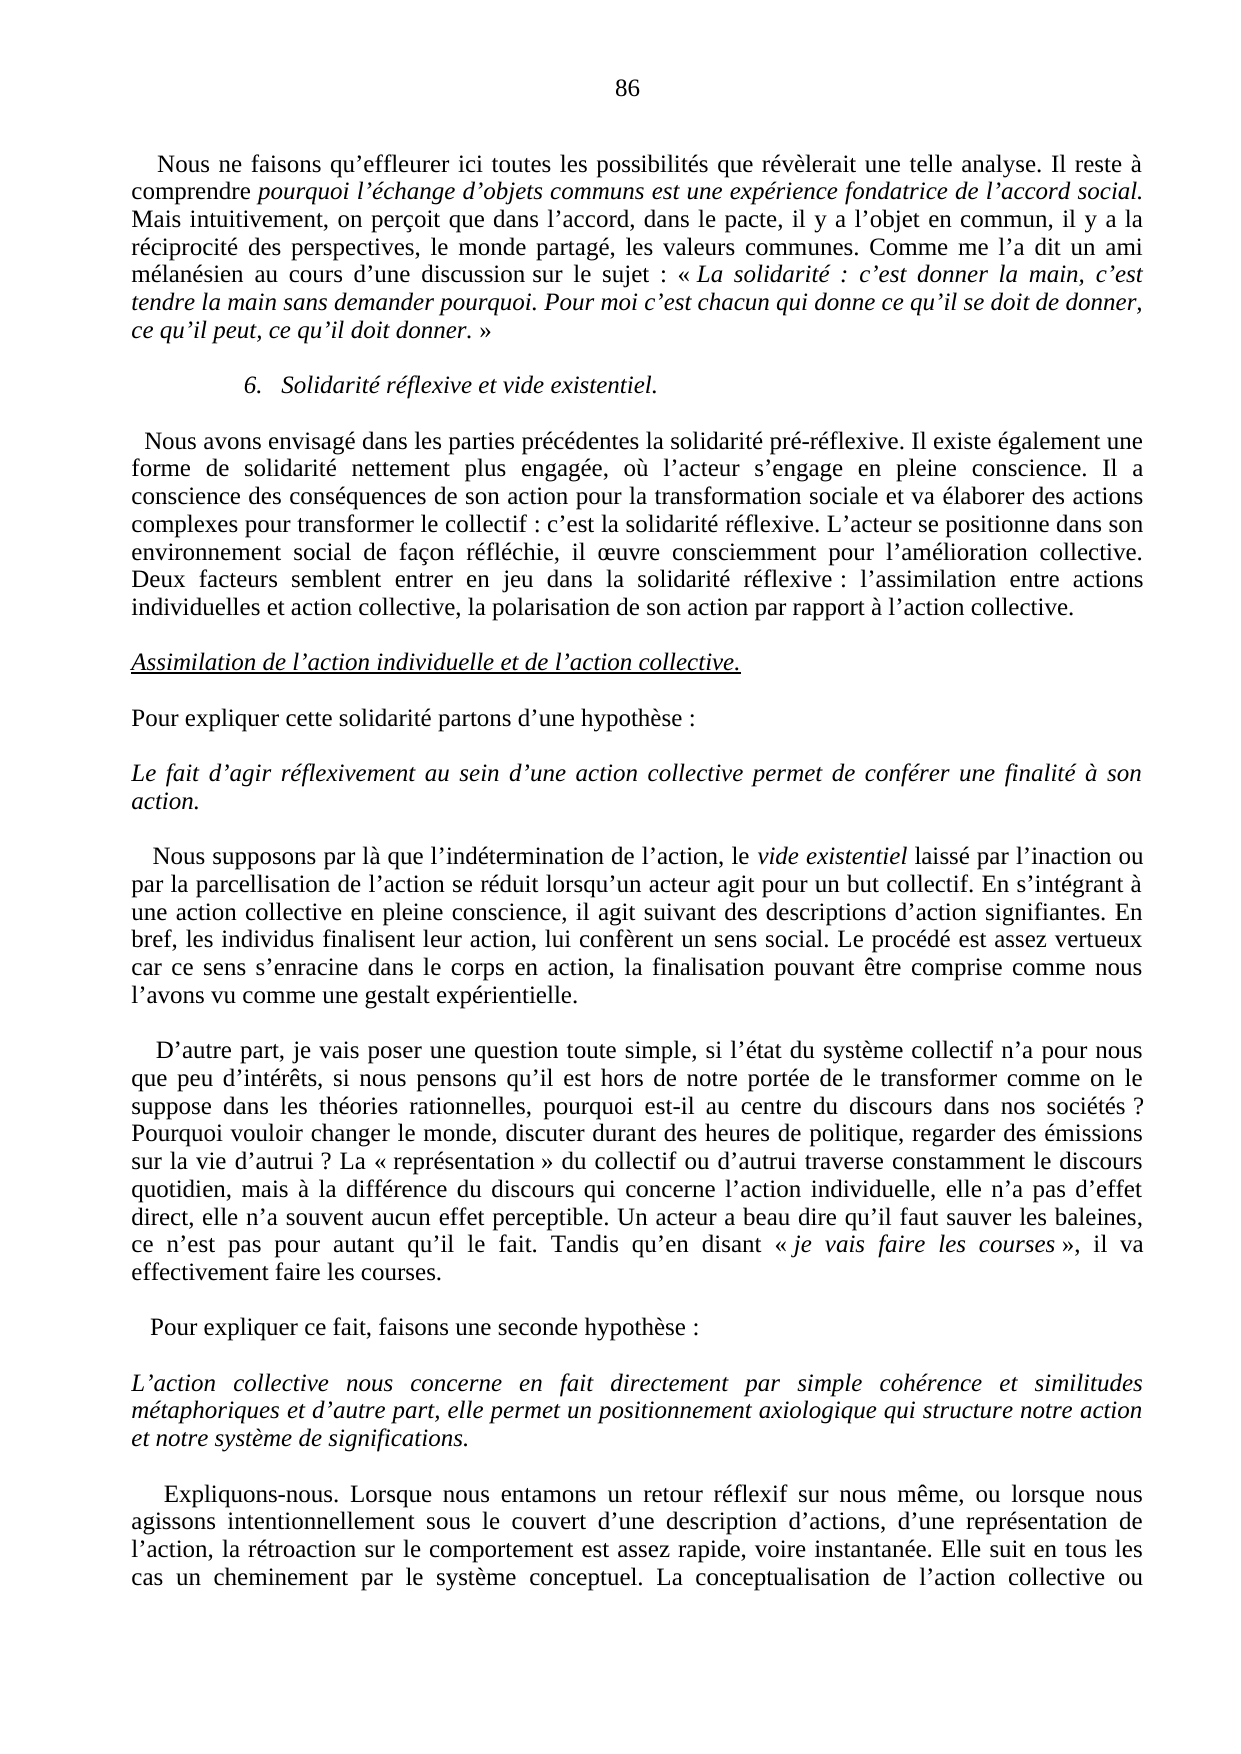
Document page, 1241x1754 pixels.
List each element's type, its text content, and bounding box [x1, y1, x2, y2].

text Nous ne faisons qu’effleurer ici toutes les possibilités que révèlerait une telle analyse. Il reste à comprendre pourquoi l’échange d’objets communs est une expérience fondatrice de l’accord social. Mais intuitivement, on perçoit que dans l’accord, dans le pacte, il y a l’objet en commun, il y a la réciprocité des perspectives, le monde partagé, les valeurs communes. Comme me l’a dit un ami mélanésien au cours d’une discussion sur le sujet : « La solidarité : c’est donner la main, c’est tendre la main sans demander pourquoi. Pour moi c’est chacun qui donne ce qu’il se doit de donner, ce qu’il peut, ce qu’il doit donner. » [131, 150, 1144, 344]
text Nous avons envisagé dans les parties précédentes la solidarité pré-réflexive. Il existe également une forme de solidarité nettement plus engagée, où l’acteur s’engage en pleine conscience. Il a conscience des conséquences de son action pour la transformation sociale et va élaborer des actions complexes pour transformer le collectif : c’est la solidarité réflexive. L’acteur se positionne dans son environnement social de façon réfléchie, il œuvre consciemment pour l’amélioration collective. Deux facteurs semblent entrer en jeu dans la solidarité réflexive : l’assimilation entre actions individuelles et action collective, la polarisation de son action par rapport à l’action collective. [131, 427, 1144, 621]
text Assimilation de l’action individuelle et de l’action collective. [131, 648, 1144, 676]
text Pour expliquer ce fait, faisons une seconde hypothèse : [131, 1313, 1144, 1341]
text Pour expliquer cette solidarité partons d’une hypothèse : [131, 704, 1144, 732]
text Expliquons-nous. Lorsque nous entamons un retour réflexif sur nous même, ou lorsque nous agissons intentionnellement sous le couvert d’une description d’actions, d’une représentation de l’action, la rétroaction sur le comportement est assez rapide, voire instantanée. Elle suit en tous les cas un cheminement par le système conceptuel. La conceptualisation de l’action collective ou [131, 1480, 1144, 1591]
text L’action collective nous concerne en fait directement par simple cohérence et similitudes métaphoriques et d’autre part, elle permet un positionnement axiologique qui structure notre action et notre système de significations. [131, 1369, 1144, 1452]
text Le fait d’agir réflexivement au sein d’une action collective permet de conférer une finalité à son action. [131, 759, 1144, 815]
text D’autre part, je vais poser une question toute simple, si l’état du système collectif n’a pour nous que peu d’intérêts, si nous pensons qu’il est hors de notre portée de le transformer comme on le suppose dans les théories rationnelles, pourquoi est-il au centre du discours dans nos sociétés ? Pourquoi vouloir changer le monde, discuter durant des heures de politique, regarder des émissions sur la vie d’autrui ? La « représentation » du collectif ou d’autrui traverse constamment le discours quotidien, mais à la différence du discours qui concerne l’action individuelle, elle n’a pas d’effet direct, elle n’a souvent aucun effet perceptible. Un acteur a beau dire qu’il faut sauver les baleines, ce n’est pas pour autant qu’il le fait. Tandis qu’en disant « je vais faire les courses », il va effectivement faire les courses. [131, 1036, 1144, 1286]
list Solidarité réflexive et vide existentiel. [244, 371, 1144, 399]
text Nous supposons par là que l’indétermination de l’action, le vide existentiel laissé par l’inaction ou par la parcellisation de l’action se réduit lorsqu’un acteur agit pour un but collectif. En s’intégrant à une action collective en pleine conscience, il agit suivant des descriptions d’action signifiantes. En bref, les individus finalisent leur action, lui confèrent un sens social. Le procédé est assez vertueux car ce sens s’enracine dans le corps en action, la finalisation pouvant être comprise comme nous l’avons vu comme une gestalt expérientielle. [131, 842, 1144, 1009]
